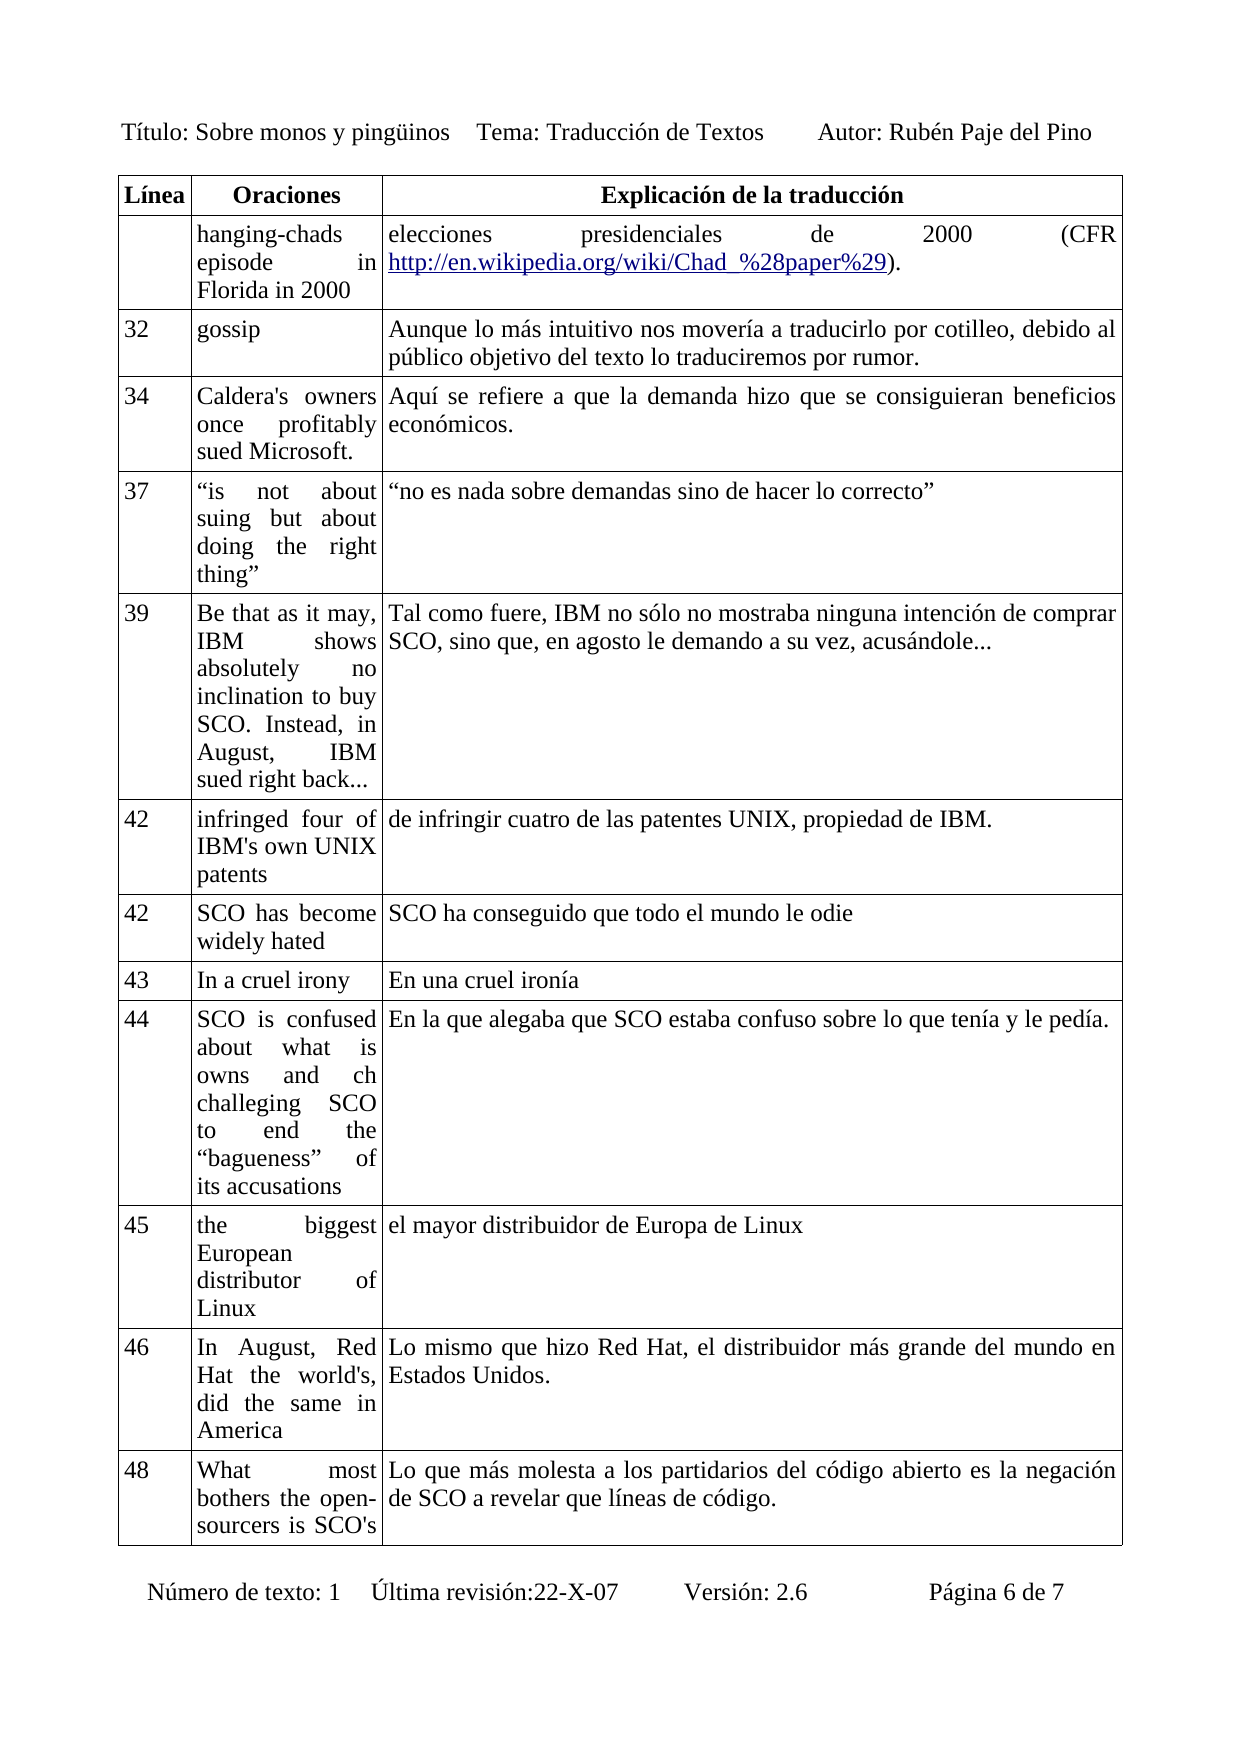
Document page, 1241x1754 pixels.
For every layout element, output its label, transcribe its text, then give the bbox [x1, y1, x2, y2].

table_cell 48 [119, 1451, 191, 1545]
table_cell 42 [119, 800, 191, 893]
table_cell de infringir cuatro de las patentes UNIX, propiedad de IBM. [383, 800, 1122, 893]
table_cell Lo mismo que hizo Red Hat, el distribuidor más grande del mundo en Estados Unidos. [383, 1329, 1122, 1450]
table_cell Aquí se refiere a que la demanda hizo que se consiguieran beneficios económicos. [383, 377, 1122, 471]
table_cell 46 [119, 1329, 191, 1450]
table_cell the biggest European distributor of Linux [192, 1206, 382, 1328]
table_cell elecciones presidenciales de 2000 (CFR http://en.wikipedia.org/wiki/Chad_%28paper%29). [383, 216, 1122, 309]
table_cell 39 [119, 594, 191, 799]
table_cell 32 [119, 310, 191, 376]
table_cell 37 [119, 472, 191, 593]
table_cell 43 [119, 962, 191, 1000]
table_cell [119, 216, 191, 309]
table_cell Caldera's owners once profitably sued Microsoft. [192, 377, 382, 471]
table_cell What most bothers the open-sourcers is SCO's [192, 1451, 382, 1545]
table_header Línea [119, 176, 191, 214]
table_cell In a cruel irony [192, 962, 382, 1000]
table_cell Aunque lo más intuitivo nos movería a traducirlo por cotilleo, debido al público objetivo del texto lo traduciremos por rumor. [383, 310, 1122, 376]
table_cell 44 [119, 1001, 191, 1205]
table_cell gossip [192, 310, 382, 376]
table_cell el mayor distribuidor de Europa de Linux [383, 1206, 1122, 1328]
table_cell En una cruel ironía [383, 962, 1122, 1000]
table_cell “is not about suing but about doing the right thing” [192, 472, 382, 593]
table_cell Tal como fuere, IBM no sólo no mostraba ninguna intención de comprar SCO, sino que, en agosto le demando a su vez, acusándole... [383, 594, 1122, 799]
table_cell infringed four of IBM's own UNIX patents [192, 800, 382, 893]
table_cell Be that as it may, IBM shows absolutely no inclination to buy SCO. Instead, in August, IBM sued right back... [192, 594, 382, 799]
table_cell SCO is confused about what is owns and ch challeging SCO to end the “bagueness” of its accusations [192, 1001, 382, 1205]
table_cell 45 [119, 1206, 191, 1328]
table_header Oraciones [192, 176, 382, 214]
table_cell SCO has become widely hated [192, 895, 382, 961]
table_cell In August, Red Hat the world's, did the same in America [192, 1329, 382, 1450]
table_cell hanging-chads episode in Florida in 2000 [192, 216, 382, 309]
table_cell “no es nada sobre demandas sino de hacer lo correcto” [383, 472, 1122, 593]
table_cell 34 [119, 377, 191, 471]
table_cell En la que alegaba que SCO estaba confuso sobre lo que tenía y le pedía. [383, 1001, 1122, 1205]
table_cell 42 [119, 895, 191, 961]
table_header Explicación de la traducción [383, 176, 1122, 214]
table_cell SCO ha conseguido que todo el mundo le odie [383, 895, 1122, 961]
table_cell Lo que más molesta a los partidarios del código abierto es la negación de SCO a revelar que líneas de código. [383, 1451, 1122, 1545]
